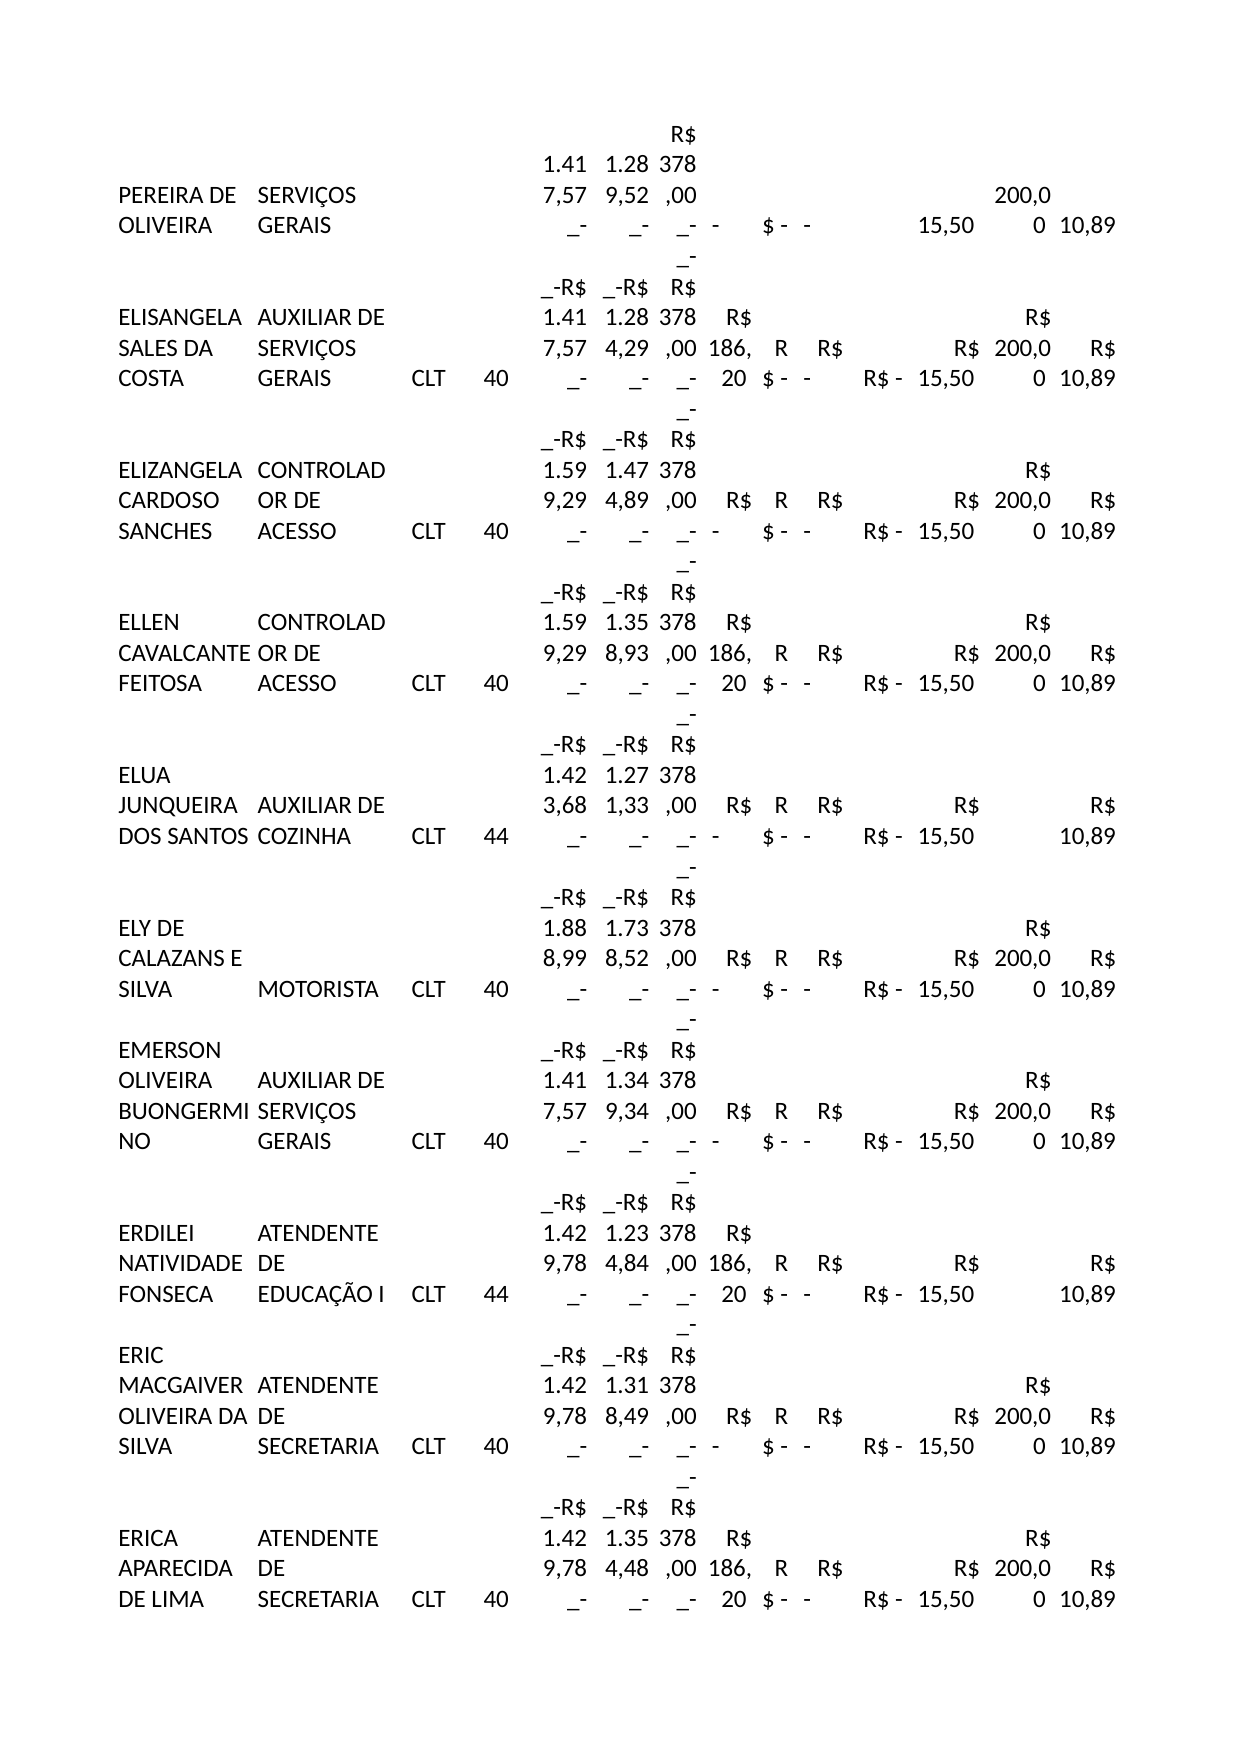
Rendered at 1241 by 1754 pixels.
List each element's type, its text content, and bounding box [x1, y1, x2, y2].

table_cell _-R$ 1.284,29 _- [590, 240, 652, 393]
table_cell 40 [464, 1003, 528, 1156]
table_cell R$ 10,89 [1054, 1156, 1119, 1308]
table_cell _-R$ 1.429,78 _- [528, 1309, 590, 1461]
table_cell CONTROLADOR DE ACESSO [254, 545, 393, 698]
table_cell R$ - [791, 1309, 846, 1461]
table_cell CLT [393, 1461, 464, 1614]
table_cell R$ 378,00 _- [652, 118, 699, 240]
table_cell 44 [464, 698, 528, 851]
table_cell 15,50 [911, 118, 983, 240]
table_cell R$ - [791, 1003, 846, 1156]
table_cell R$ 15,50 [911, 698, 983, 851]
table_cell _-R$ 378,00 _- [652, 1156, 699, 1308]
table_cell ERIC MACGAIVER OLIVEIRA DA SILVA [115, 1309, 254, 1461]
table_cell R$ 15,50 [911, 851, 983, 1003]
table_cell R$ - [846, 851, 911, 1003]
table_cell _-R$ 1.888,99 _- [528, 851, 590, 1003]
table_cell _-R$ 1.349,34 _- [590, 1003, 652, 1156]
table_cell 40 [464, 393, 528, 545]
table_cell _-R$ 1.417,57 _- [528, 240, 590, 393]
table_cell 200,00 [983, 118, 1054, 240]
table_cell 40 [464, 1309, 528, 1461]
table_cell R$ 10,89 [1054, 851, 1119, 1003]
table_cell _-R$ 378,00 _- [652, 1461, 699, 1614]
table_cell R$ - [700, 1003, 755, 1156]
table_cell R$ 15,50 [911, 393, 983, 545]
table_cell R$ - [791, 1156, 846, 1308]
table_cell CLT [393, 393, 464, 545]
table_cell 40 [464, 851, 528, 1003]
table_cell _-R$ 1.358,93 _- [590, 545, 652, 698]
table_cell R$ - [755, 1003, 791, 1156]
table_cell R$ 15,50 [911, 1003, 983, 1156]
table_cell R$ 10,89 [1054, 240, 1119, 393]
table_cell ELISANGELA SALES DA COSTA [115, 240, 254, 393]
table_cell R$ - [791, 851, 846, 1003]
table_cell _-R$ 378,00 _- [652, 240, 699, 393]
table_cell R$ - [755, 698, 791, 851]
table_cell PEREIRA DE OLIVEIRA [115, 118, 254, 240]
table_cell R$ 200,00 [983, 545, 1054, 698]
table_cell [393, 118, 464, 240]
table_cell _-R$ 1.271,33 _- [590, 698, 652, 851]
table_cell R$ - [846, 1156, 911, 1308]
table_cell [464, 118, 528, 240]
table_cell R$ - [755, 1461, 791, 1614]
table_cell [983, 1156, 1054, 1308]
table_cell R$ 15,50 [911, 1461, 983, 1614]
table_cell CLT [393, 545, 464, 698]
table_cell _-R$ 378,00 _- [652, 851, 699, 1003]
table_cell ATENDENTE DE SECRETARIA [254, 1309, 393, 1461]
table_cell CLT [393, 1309, 464, 1461]
table_cell 40 [464, 545, 528, 698]
table_cell _-R$ 1.354,48 _- [590, 1461, 652, 1614]
table_cell 1.417,57 _- [528, 118, 590, 240]
table_cell R$ 15,50 [911, 545, 983, 698]
table_cell R$ 15,50 [911, 1309, 983, 1461]
table_cell ERICA APARECIDA DE LIMA [115, 1461, 254, 1614]
table_cell [791, 118, 846, 240]
table_cell CLT [393, 698, 464, 851]
table_cell R$ - [846, 545, 911, 698]
table_cell R$ - [700, 851, 755, 1003]
table_cell _-R$ 1.429,78 _- [528, 1156, 590, 1308]
table_cell CLT [393, 851, 464, 1003]
table_cell _-R$ 1.417,57 _- [528, 1003, 590, 1156]
table_cell MOTORISTA [254, 851, 393, 1003]
table_cell _-R$ 1.738,52 _- [590, 851, 652, 1003]
table_cell R$ - [846, 1003, 911, 1156]
table_cell _-R$ 378,00 _- [652, 698, 699, 851]
table_cell R$ - [846, 1461, 911, 1614]
table_cell R$ 200,00 [983, 393, 1054, 545]
table_cell CLT [393, 1003, 464, 1156]
table_cell R$ - [791, 240, 846, 393]
table_cell EMERSON OLIVEIRA BUONGERMINO [115, 1003, 254, 1156]
table_cell _-R$ 1.599,29 _- [528, 393, 590, 545]
table_cell [846, 118, 911, 240]
table_cell [700, 118, 755, 240]
table_cell R$ - [755, 393, 791, 545]
table_cell R$ 10,89 [1054, 545, 1119, 698]
table_cell _-R$ 1.599,29 _- [528, 545, 590, 698]
table_cell _-R$ 378,00 _- [652, 393, 699, 545]
table_cell CLT [393, 240, 464, 393]
table_cell 40 [464, 240, 528, 393]
table_cell R$ - [700, 1309, 755, 1461]
table_cell R$ - [755, 240, 791, 393]
table_cell R$ 15,50 [911, 240, 983, 393]
table_cell $ - [755, 118, 791, 240]
table_cell R$ - [846, 1309, 911, 1461]
table_cell R$ - [755, 851, 791, 1003]
table_cell R$ - [755, 1156, 791, 1308]
table_cell R$ - [791, 698, 846, 851]
table_cell 10,89 [1054, 118, 1119, 240]
table_cell _-R$ 378,00 _- [652, 1309, 699, 1461]
table_cell R$ - [755, 545, 791, 698]
table_cell ELUA JUNQUEIRA DOS SANTOS [115, 698, 254, 851]
table_cell _-R$ 1.474,89 _- [590, 393, 652, 545]
table_cell R$ 200,00 [983, 240, 1054, 393]
table_cell R$ - [791, 1461, 846, 1614]
table_cell R$ 186,20 [700, 1156, 755, 1308]
table_cell R$ 10,89 [1054, 1309, 1119, 1461]
table_cell ELIZANGELA CARDOSO SANCHES [115, 393, 254, 545]
table_cell R$ 186,20 [700, 545, 755, 698]
table_cell CONTROLADOR DE ACESSO [254, 393, 393, 545]
table_cell R$ 10,89 [1054, 393, 1119, 545]
table_cell ELY DE CALAZANS E SILVA [115, 851, 254, 1003]
table_cell R$ - [846, 240, 911, 393]
table_cell R$ 200,00 [983, 1003, 1054, 1156]
table_cell 40 [464, 1461, 528, 1614]
table_cell R$ 200,00 [983, 1461, 1054, 1614]
table_cell _-R$ 1.318,49 _- [590, 1309, 652, 1461]
table_cell AUXILIAR DE COZINHA [254, 698, 393, 851]
table_cell 1.289,52 _- [590, 118, 652, 240]
table_cell R$ - [846, 698, 911, 851]
table_cell R$ 10,89 [1054, 698, 1119, 851]
table_cell ERDILEI NATIVIDADE FONSECA [115, 1156, 254, 1308]
table_cell R$ 200,00 [983, 1309, 1054, 1461]
table_cell ELLEN CAVALCANTE FEITOSA [115, 545, 254, 698]
table_cell 44 [464, 1156, 528, 1308]
table_cell R$ 15,50 [911, 1156, 983, 1308]
table_cell R$ 186,20 [700, 1461, 755, 1614]
table_cell R$ 200,00 [983, 851, 1054, 1003]
table_cell AUXILIAR DE SERVIÇOS GERAIS [254, 1003, 393, 1156]
table_cell _-R$ 1.429,78 _- [528, 1461, 590, 1614]
table_cell CLT [393, 1156, 464, 1308]
table_cell _-R$ 1.423,68 _- [528, 698, 590, 851]
table_cell SERVIÇOS GERAIS [254, 118, 393, 240]
table_cell R$ - [700, 698, 755, 851]
table_cell R$ - [755, 1309, 791, 1461]
table_cell R$ - [700, 393, 755, 545]
table_cell R$ - [791, 545, 846, 698]
table_cell R$ 10,89 [1054, 1461, 1119, 1614]
table_cell R$ - [846, 393, 911, 545]
table_cell R$ - [791, 393, 846, 545]
table_cell R$ 186,20 [700, 240, 755, 393]
table_cell _-R$ 1.234,84 _- [590, 1156, 652, 1308]
table_cell AUXILIAR DE SERVIÇOS GERAIS [254, 240, 393, 393]
table_cell R$ 10,89 [1054, 1003, 1119, 1156]
table_cell ATENDENTE DE EDUCAÇÃO I [254, 1156, 393, 1308]
table_cell _-R$ 378,00 _- [652, 1003, 699, 1156]
table_cell ATENDENTE DE SECRETARIA [254, 1461, 393, 1614]
table_cell [983, 698, 1054, 851]
table_cell _-R$ 378,00 _- [652, 545, 699, 698]
